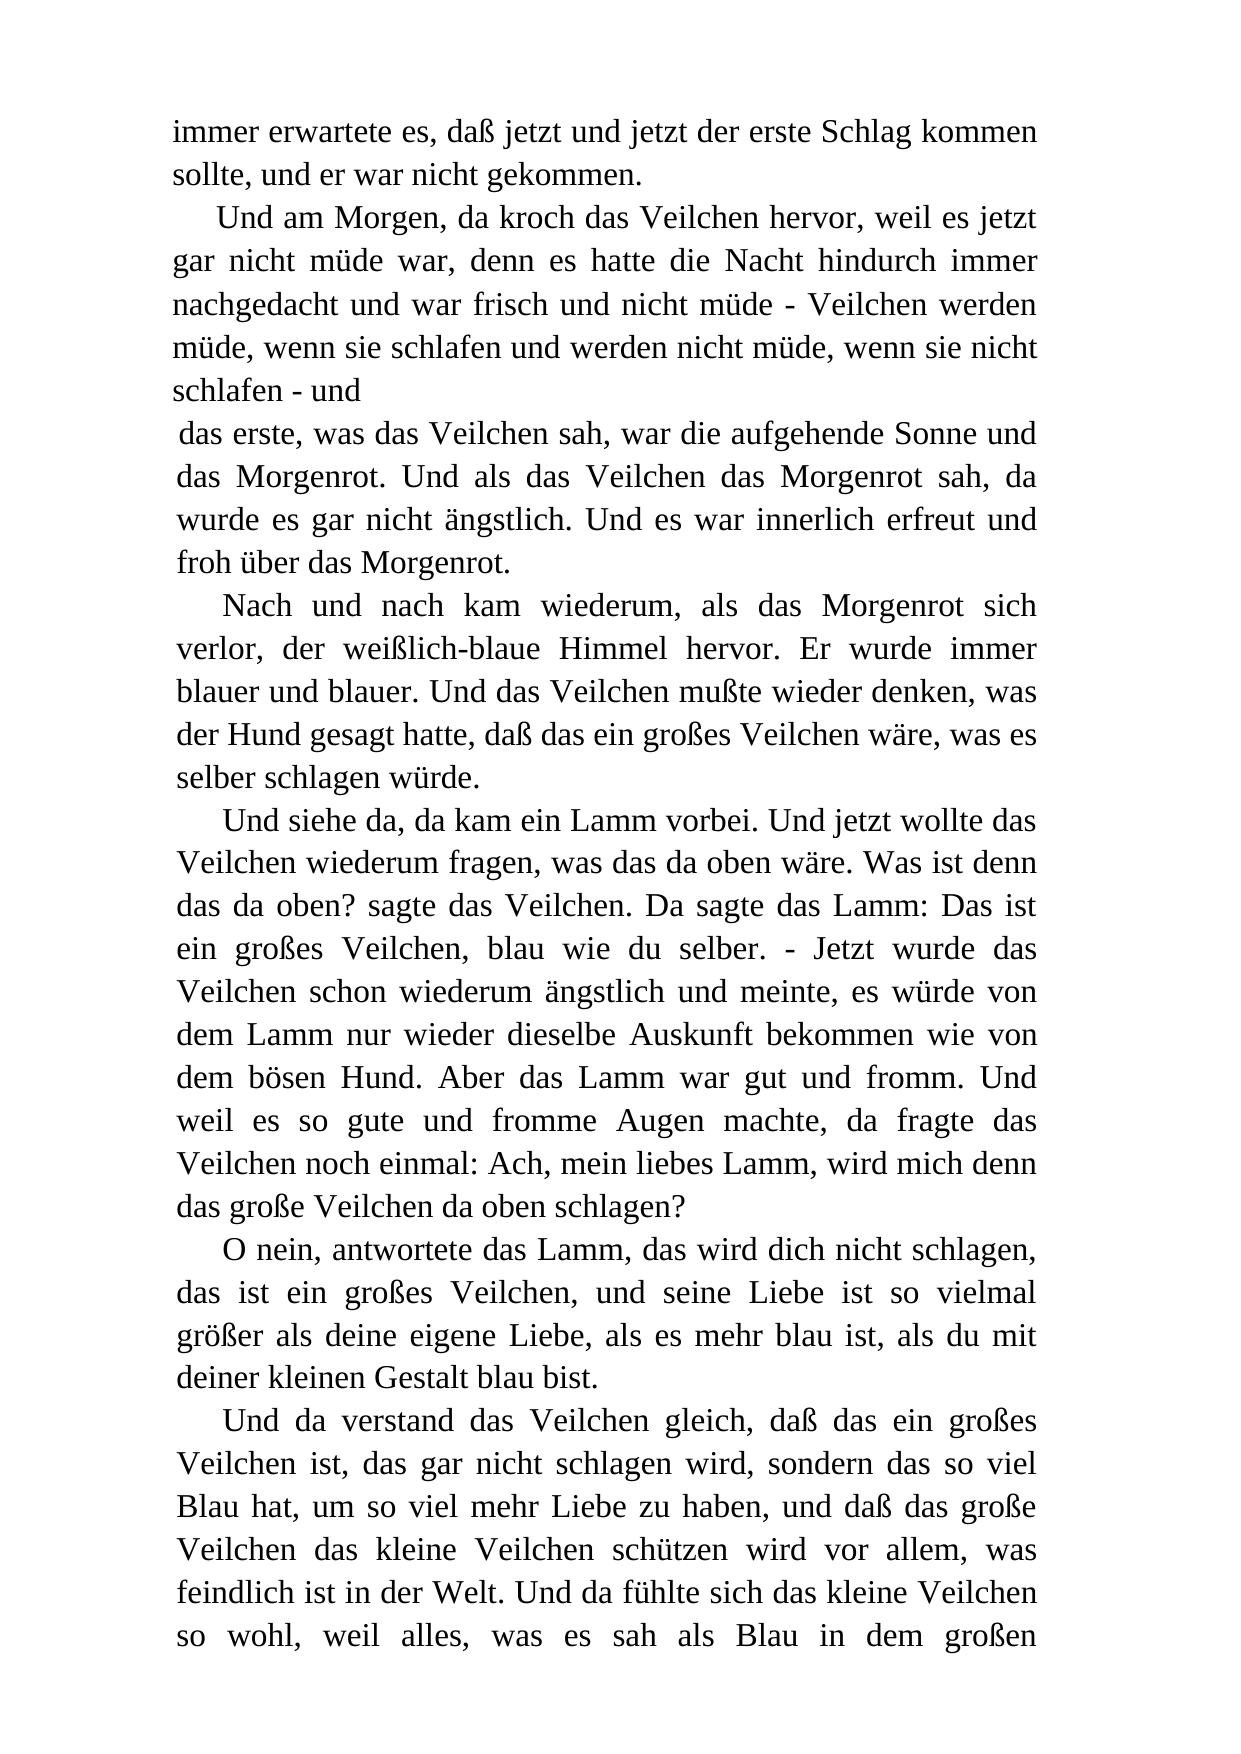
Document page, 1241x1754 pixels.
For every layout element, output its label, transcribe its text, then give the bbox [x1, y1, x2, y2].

text Und siehe da, da kam ein Lamm vorbei. Und jetzt wollte das Veilchen wiederum fragen, was das da oben wäre. Was ist denn das da oben? sagte das Veilchen. Da sagte das Lamm: Das ist ein großes Veilchen, blau wie du selber. - Jetzt wurde das Veilchen schon wiederum ängstlich und meinte, es würde von dem Lamm nur wieder dieselbe Auskunft bekommen wie von dem bösen Hund. Aber das Lamm war gut und fromm. Und weil es so gute und fromme Augen machte, da fragte das Veilchen noch einmal: Ach, mein liebes Lamm, wird mich denn das große Veilchen da oben schlagen? [176, 800, 1038, 1224]
text O nein, antwortete das Lamm, das wird dich nicht schlagen, das ist ein großes Veilchen, und seine Liebe ist so vielmal größer als deine eigene Liebe, als es mehr blau ist, als du mit deiner kleinen Gestalt blau bist. [176, 1229, 1038, 1396]
text Nach und nach kam wiederum, als das Morgenrot sich verlor, der weißlich-blaue Himmel hervor. Er wurde immer blauer und blauer. Und das Veilchen mußte wieder denken, was der Hund gesagt hatte, daß das ein großes Veilchen wäre, was es selber schlagen würde. [176, 585, 1038, 795]
text Und am Morgen, da kroch das Veilchen hervor, weil es jetzt gar nicht müde war, denn es hatte die Nacht hindurch immer nachgedacht und war frisch und nicht müde - Veilchen werden müde, wenn sie schlafen und werden nicht müde, wenn sie nicht schlafen - und [172, 197, 1038, 409]
text das erste, was das Veilchen sah, war die aufgehende Sonne und das Morgenrot. Und als das Veilchen das Morgenrot sah, da wurde es gar nicht ängstlich. Und es war innerlich erfreut und froh über das Morgenrot. [176, 414, 1038, 581]
text immer erwartete es, daß jetzt und jetzt der erste Schlag kommen sollte, und er war nicht gekommen. [172, 111, 1038, 193]
text Und da verstand das Veilchen gleich, daß das ein großes Veilchen ist, das gar nicht schlagen wird, sondern das so viel Blau hat, um so viel mehr Liebe zu haben, und daß das große Veilchen das kleine Veilchen schützen wird vor allem, was feindlich ist in der Welt. Und da fühlte sich das kleine Veilchen so wohl, weil alles, was es sah als Blau in dem großen [176, 1401, 1038, 1654]
